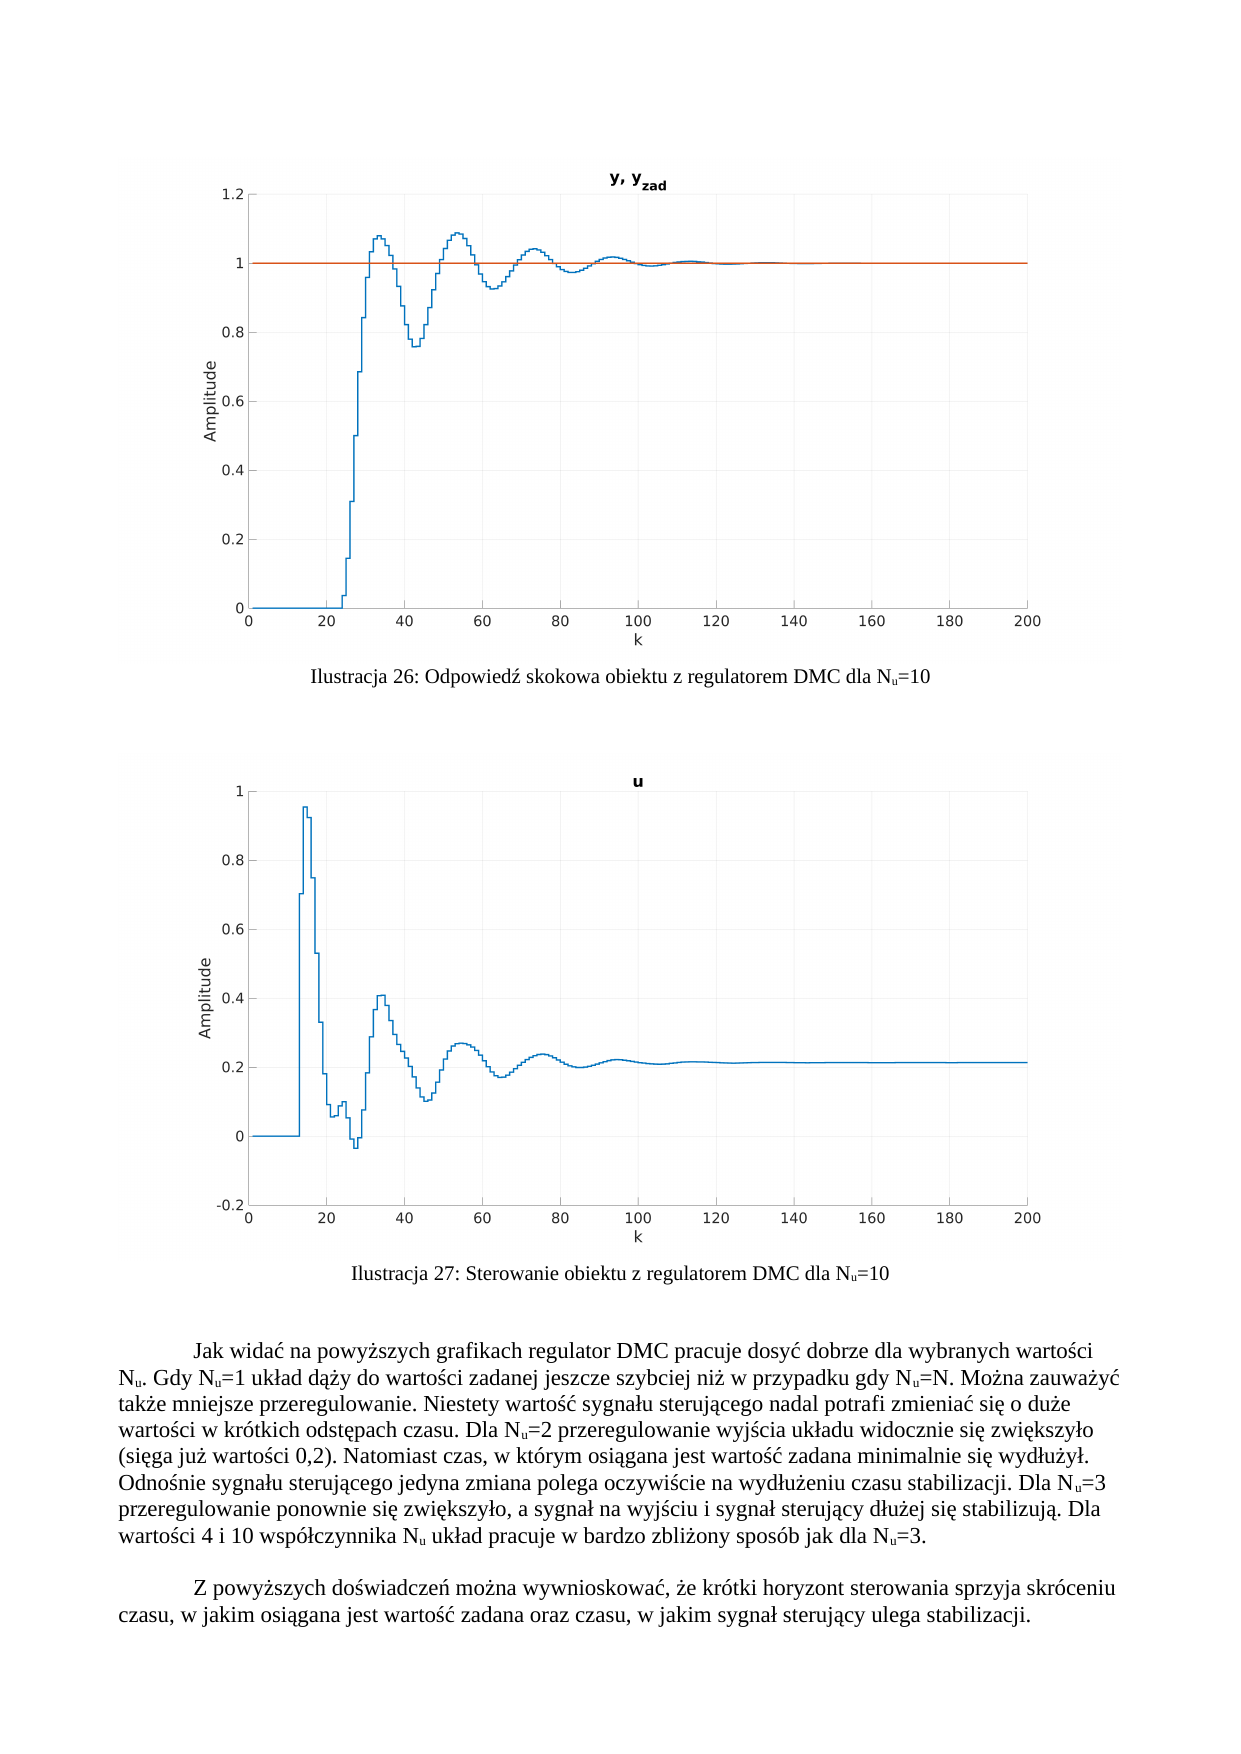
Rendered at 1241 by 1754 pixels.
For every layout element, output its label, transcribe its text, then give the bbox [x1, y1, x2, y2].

text Ilustracja 27: Sterowanie obiektu z regulatorem DMC dla Nu=10 [118, 1261, 1122, 1284]
text Jak widać na powyższych grafikach regulator DMC pracuje dosyć dobrze dla wybranych wartości Nu. Gdy Nu=1 układ dąży do wartości zadanej jeszcze szybciej niż w przypadku gdy Nu=N. Można zauważyć także mniejsze przeregulowanie. Niestety wartość sygnału sterującego nadal potrafi zmieniać się o duże wartości w krótkich odstępach czasu. Dla Nu=2 przeregulowanie wyjścia układu widocznie się zwiększyło (sięga już wartości 0,2). Natomiast czas, w którym osiągana jest wartość zadana minimalnie się wydłużył. Odnośnie sygnału sterującego jedyna zmiana polega oczywiście na wydłużeniu czasu stabilizacji. Dla Nu=3 przeregulowanie ponownie się zwiększyło, a sygnał na wyjściu i sygnał sterujący dłużej się stabilizują. Dla wartości 4 i 10 współczynnika Nu układ pracuje w bardzo zbliżony sposób jak dla Nu=3. [118, 1337, 1122, 1548]
picture [118, 157, 1123, 664]
text Ilustracja 26: Odpowiedź skokowa obiektu z regulatorem DMC dla Nu=10 [118, 664, 1122, 688]
text Z powyższych doświadczeń można wywnioskować, że krótki horyzont sterowania sprzyja skróceniu czasu, w jakim osiągana jest wartość zadana oraz czasu, w jakim sygnał sterujący ulega stabilizacji. [118, 1574, 1122, 1627]
picture [118, 753, 1123, 1261]
